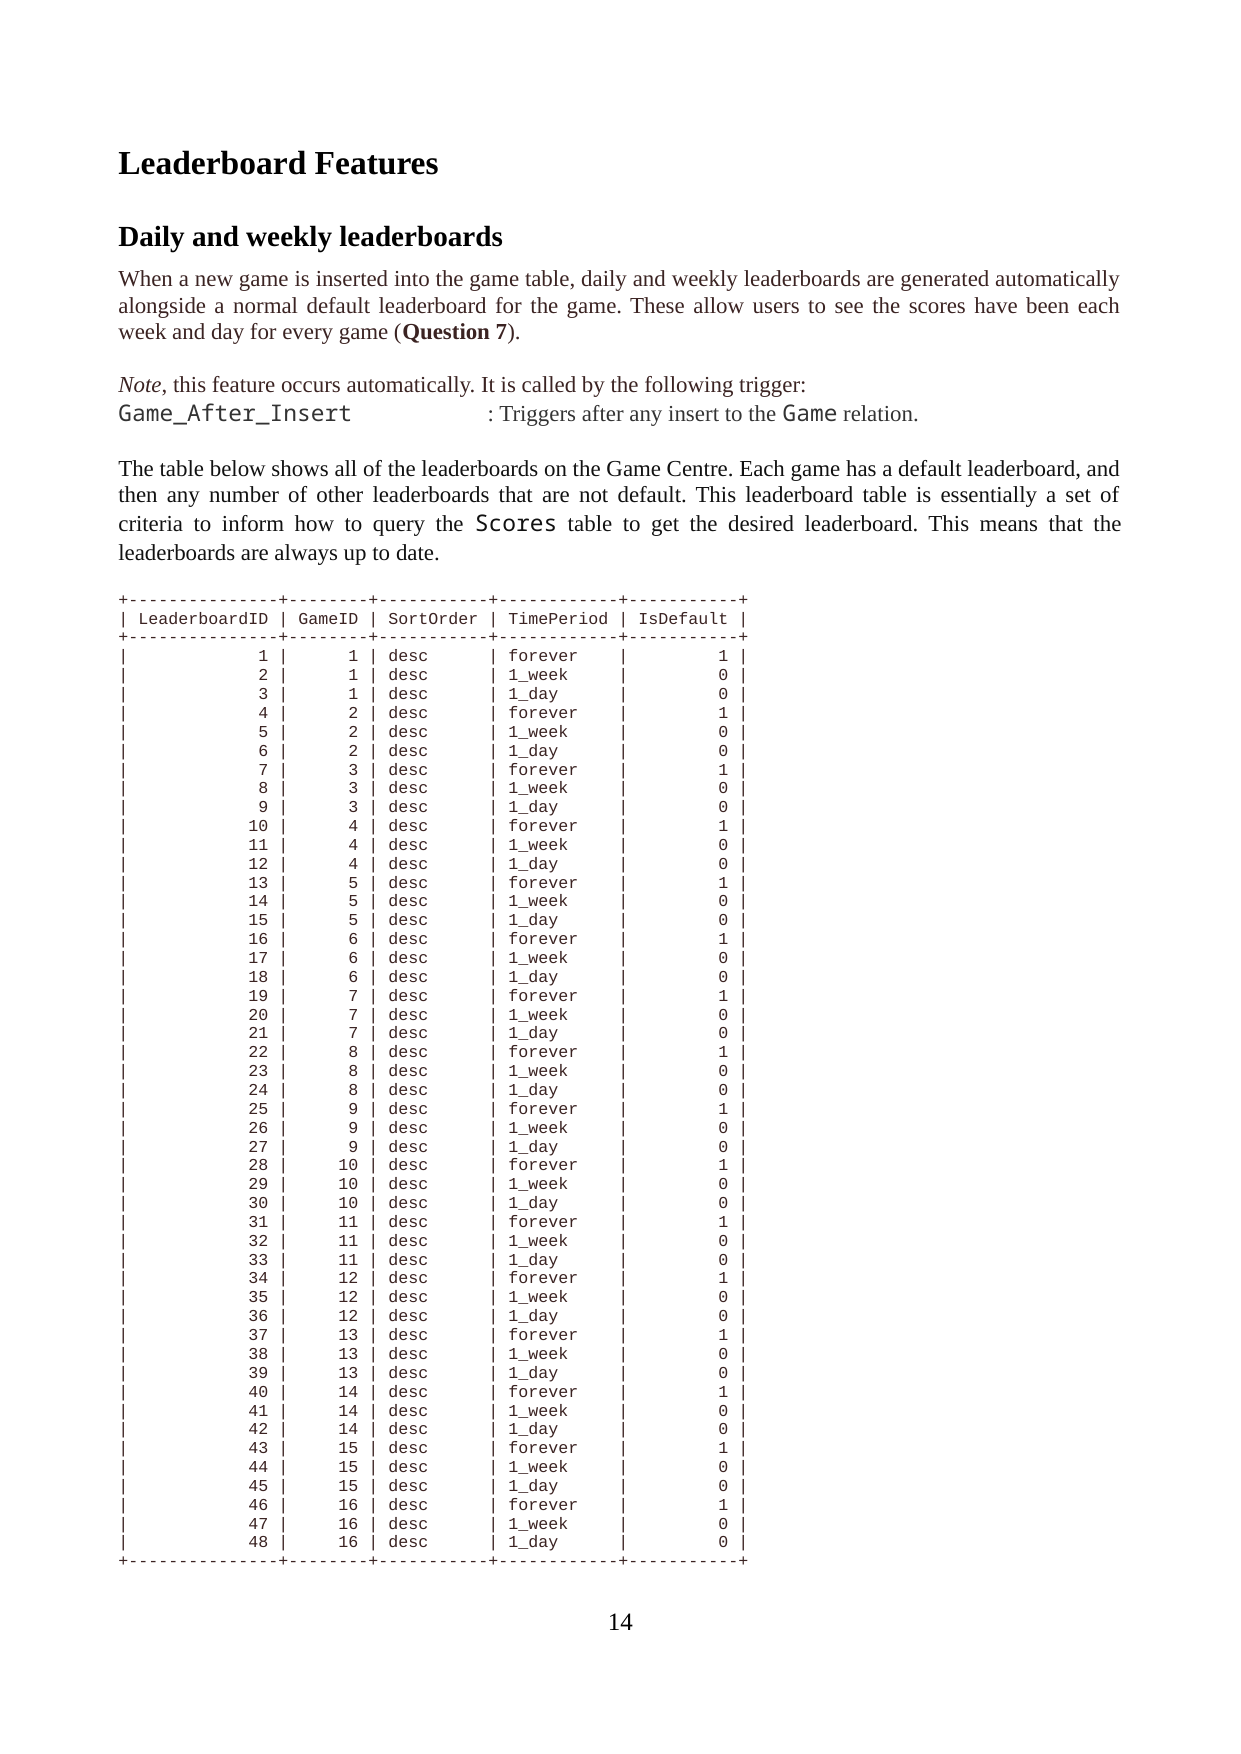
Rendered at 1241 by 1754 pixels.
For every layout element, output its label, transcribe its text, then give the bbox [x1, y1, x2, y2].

text +---------------+--------+-----------+------------+-----------+ [118, 629, 1122, 648]
text | 34 | 12 | desc | forever | 1 | [118, 1270, 1122, 1289]
text | 28 | 10 | desc | forever | 1 | [118, 1157, 1122, 1176]
text | 44 | 15 | desc | 1_week | 0 | [118, 1459, 1122, 1477]
text | 9 | 3 | desc | 1_day | 0 | [118, 799, 1122, 818]
text | 17 | 6 | desc | 1_week | 0 | [118, 949, 1122, 968]
text | 29 | 10 | desc | 1_week | 0 | [118, 1176, 1122, 1195]
text | 22 | 8 | desc | forever | 1 | [118, 1044, 1122, 1063]
text | 41 | 14 | desc | 1_week | 0 | [118, 1402, 1122, 1421]
text | 27 | 9 | desc | 1_day | 0 | [118, 1138, 1122, 1157]
text | 11 | 4 | desc | 1_week | 0 | [118, 836, 1122, 855]
text | 12 | 4 | desc | 1_day | 0 | [118, 855, 1122, 874]
text | 20 | 7 | desc | 1_week | 0 | [118, 1006, 1122, 1025]
text Game_After_Insert : Triggers after any insert to the Game relation. [118, 397, 1122, 428]
text | 46 | 16 | desc | forever | 1 | [118, 1496, 1122, 1515]
text | 25 | 9 | desc | forever | 1 | [118, 1100, 1122, 1119]
text +---------------+--------+-----------+------------+-----------+ [118, 1553, 1122, 1572]
subtitle Daily and weekly leaderboards [118, 219, 1122, 253]
text | 24 | 8 | desc | 1_day | 0 | [118, 1082, 1122, 1100]
text When a new game is inserted into the game table, daily and weekly leaderboards are generated automatically alongside a normal default leaderboard for the game. These allow users to see the scores have been each week and day for every game (Question 7). [118, 265, 1122, 344]
text | 36 | 12 | desc | 1_day | 0 | [118, 1308, 1122, 1327]
text | 43 | 15 | desc | forever | 1 | [118, 1440, 1122, 1459]
text | 47 | 16 | desc | 1_week | 0 | [118, 1515, 1122, 1534]
text | 39 | 13 | desc | 1_day | 0 | [118, 1364, 1122, 1383]
text | 40 | 14 | desc | forever | 1 | [118, 1383, 1122, 1402]
text | 48 | 16 | desc | 1_day | 0 | [118, 1534, 1122, 1553]
text | 23 | 8 | desc | 1_week | 0 | [118, 1063, 1122, 1082]
text | 5 | 2 | desc | 1_week | 0 | [118, 723, 1122, 742]
text | 8 | 3 | desc | 1_week | 0 | [118, 780, 1122, 799]
subtitle Leaderboard Features [118, 143, 1122, 182]
text | LeaderboardID | GameID | SortOrder | TimePeriod | IsDefault | [118, 610, 1122, 629]
text | 37 | 13 | desc | forever | 1 | [118, 1327, 1122, 1346]
text | 38 | 13 | desc | 1_week | 0 | [118, 1346, 1122, 1364]
text | 4 | 2 | desc | forever | 1 | [118, 704, 1122, 723]
text | 30 | 10 | desc | 1_day | 0 | [118, 1195, 1122, 1213]
text | 13 | 5 | desc | forever | 1 | [118, 874, 1122, 893]
text | 2 | 1 | desc | 1_week | 0 | [118, 667, 1122, 686]
text | 45 | 15 | desc | 1_day | 0 | [118, 1477, 1122, 1496]
text The table below shows all of the leaderboards on the Game Centre. Each game has a default leaderboard, and then any number of other leaderboards that are not default. This leaderboard table is essentially a set of criteria to inform how to query the Scores table to get the desired leaderboard. This means that the leaderboards are always up to date. [118, 455, 1122, 565]
text | 21 | 7 | desc | 1_day | 0 | [118, 1025, 1122, 1044]
text +---------------+--------+-----------+------------+-----------+ [118, 591, 1122, 610]
text | 3 | 1 | desc | 1_day | 0 | [118, 686, 1122, 704]
text | 15 | 5 | desc | 1_day | 0 | [118, 912, 1122, 931]
text | 10 | 4 | desc | forever | 1 | [118, 818, 1122, 836]
text | 42 | 14 | desc | 1_day | 0 | [118, 1421, 1122, 1440]
text | 26 | 9 | desc | 1_week | 0 | [118, 1119, 1122, 1138]
text | 1 | 1 | desc | forever | 1 | [118, 648, 1122, 667]
text | 14 | 5 | desc | 1_week | 0 | [118, 893, 1122, 912]
text | 19 | 7 | desc | forever | 1 | [118, 987, 1122, 1006]
text | 35 | 12 | desc | 1_week | 0 | [118, 1289, 1122, 1308]
text Note, this feature occurs automatically. It is called by the following trigger: [118, 371, 1122, 397]
text | 32 | 11 | desc | 1_week | 0 | [118, 1232, 1122, 1251]
text | 18 | 6 | desc | 1_day | 0 | [118, 968, 1122, 987]
text | 31 | 11 | desc | forever | 1 | [118, 1213, 1122, 1232]
text | 7 | 3 | desc | forever | 1 | [118, 761, 1122, 780]
text | 33 | 11 | desc | 1_day | 0 | [118, 1251, 1122, 1270]
text | 6 | 2 | desc | 1_day | 0 | [118, 742, 1122, 761]
text | 16 | 6 | desc | forever | 1 | [118, 931, 1122, 949]
